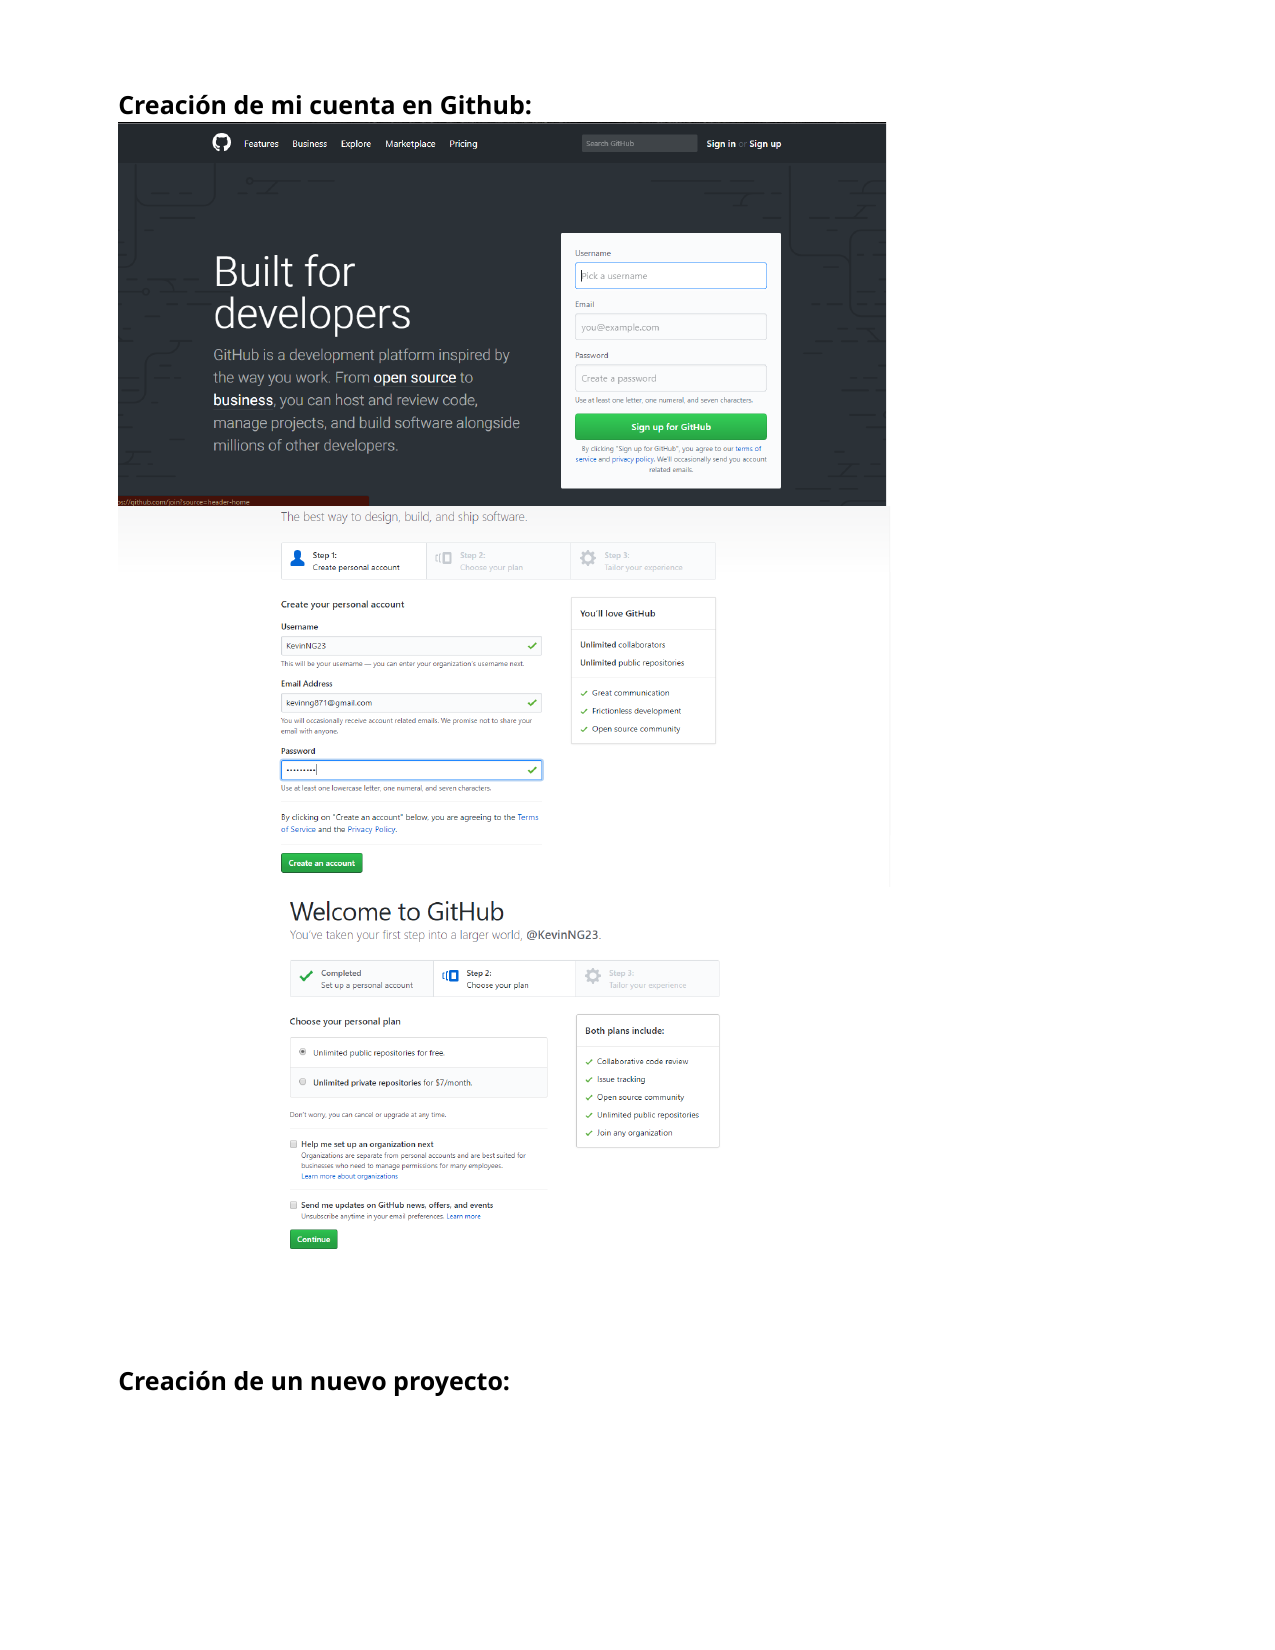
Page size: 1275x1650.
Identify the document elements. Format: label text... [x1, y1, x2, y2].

text Creación de mi cuenta en Github: [118, 88, 1205, 122]
text Creación de un nuevo proyecto: [118, 1363, 1205, 1397]
